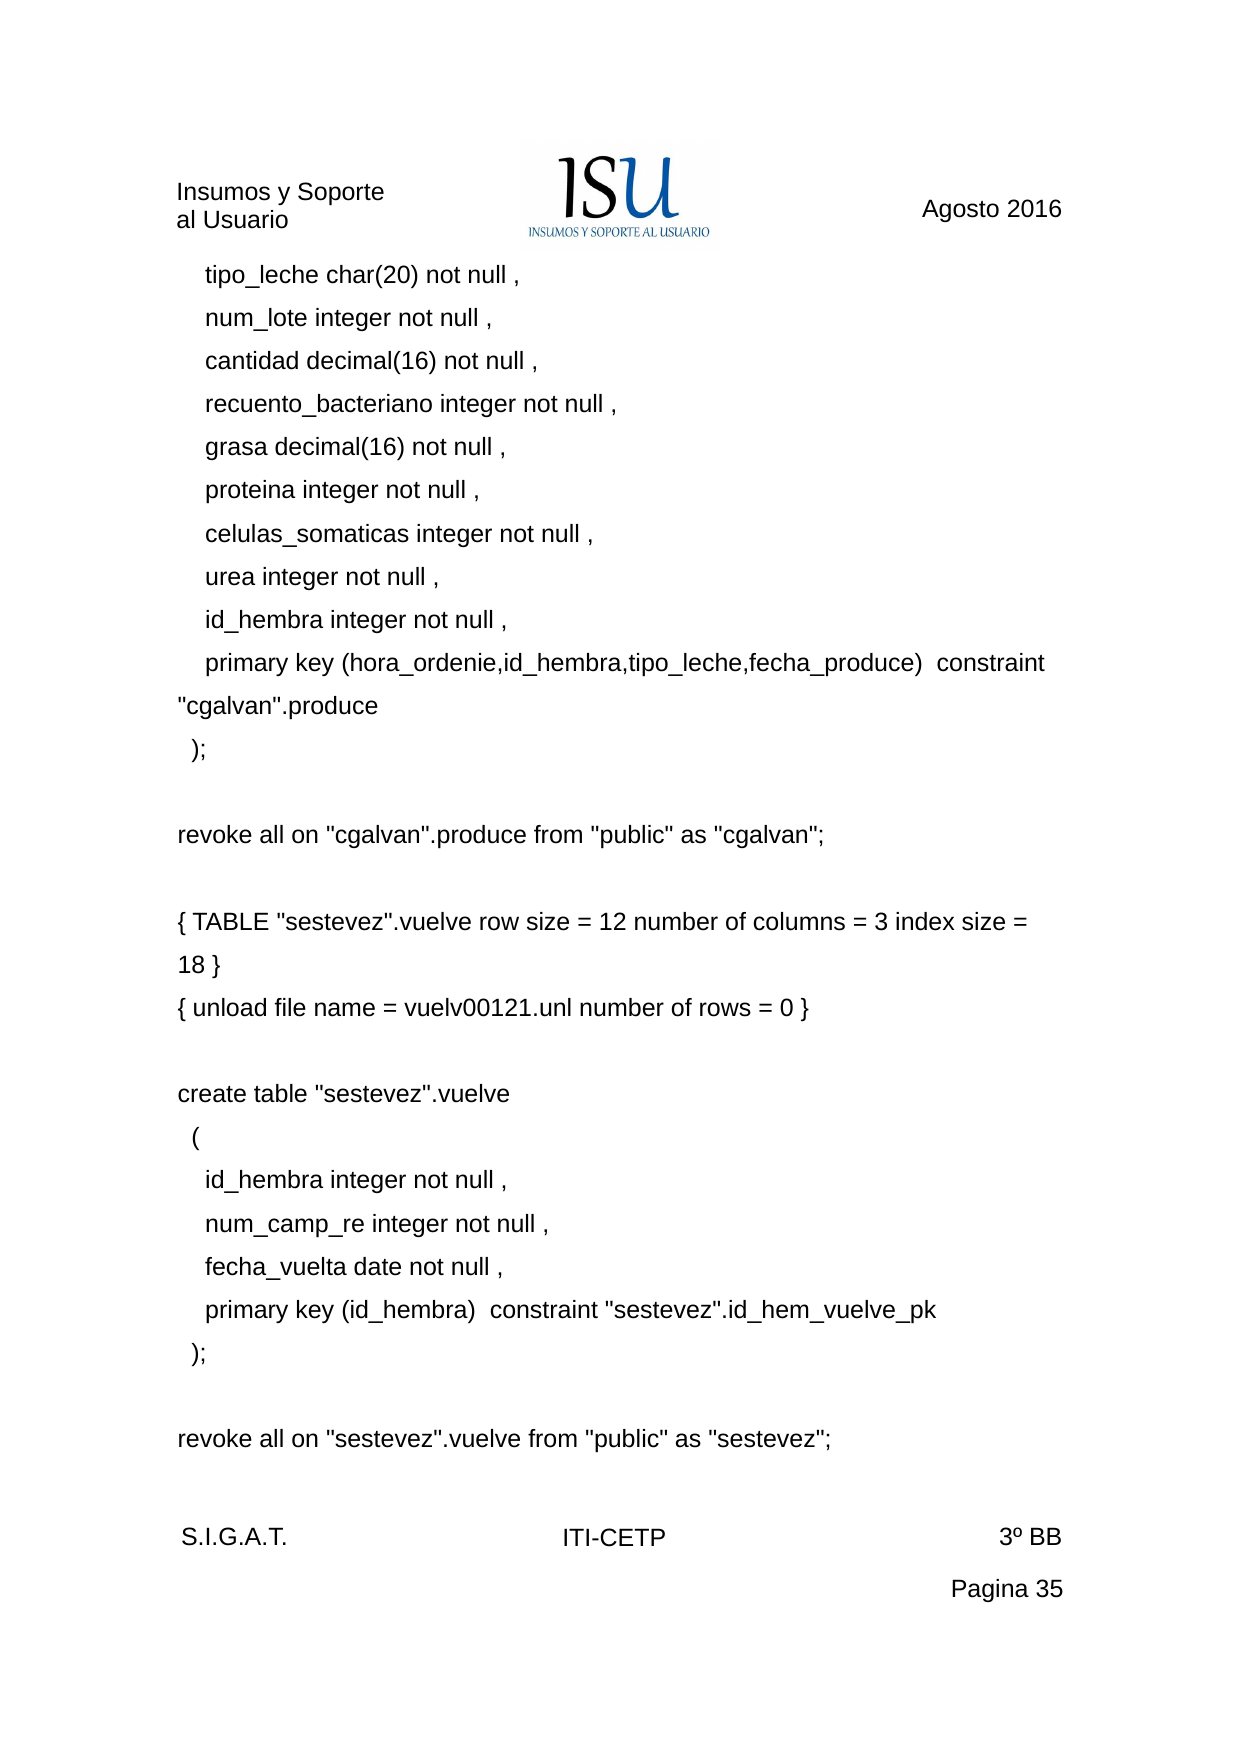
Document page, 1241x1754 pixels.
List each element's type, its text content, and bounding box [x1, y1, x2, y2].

picture [517, 138, 723, 252]
text tipo_leche char(20) not null , num_lote integer not null , cantidad decimal(16) not null , recuento_bacteriano integer not null , grasa decimal(16) not null , proteina integer not null , celulas_somaticas integer not null , urea integer not null , id_hembra integer not null , primary key (hora_ordenie,id_hembra,tipo_leche,fecha_produce) constraint "cgalvan".produce ); revoke all on "cgalvan".produce from "public" as "cgalvan"; { TABLE "sestevez".vuelve row size = 12 number of columns = 3 index size = 18 } { unload file name = vuelv00121.unl number of rows = 0 } create table "sestevez".vuelve ( id_hembra integer not null , num_camp_re integer not null , fecha_vuelta date not null , primary key (id_hembra) constraint "sestevez".id_hem_vuelve_pk ); revoke all on "sestevez".vuelve from "public" as "sestevez"; [177, 260, 1063, 1453]
